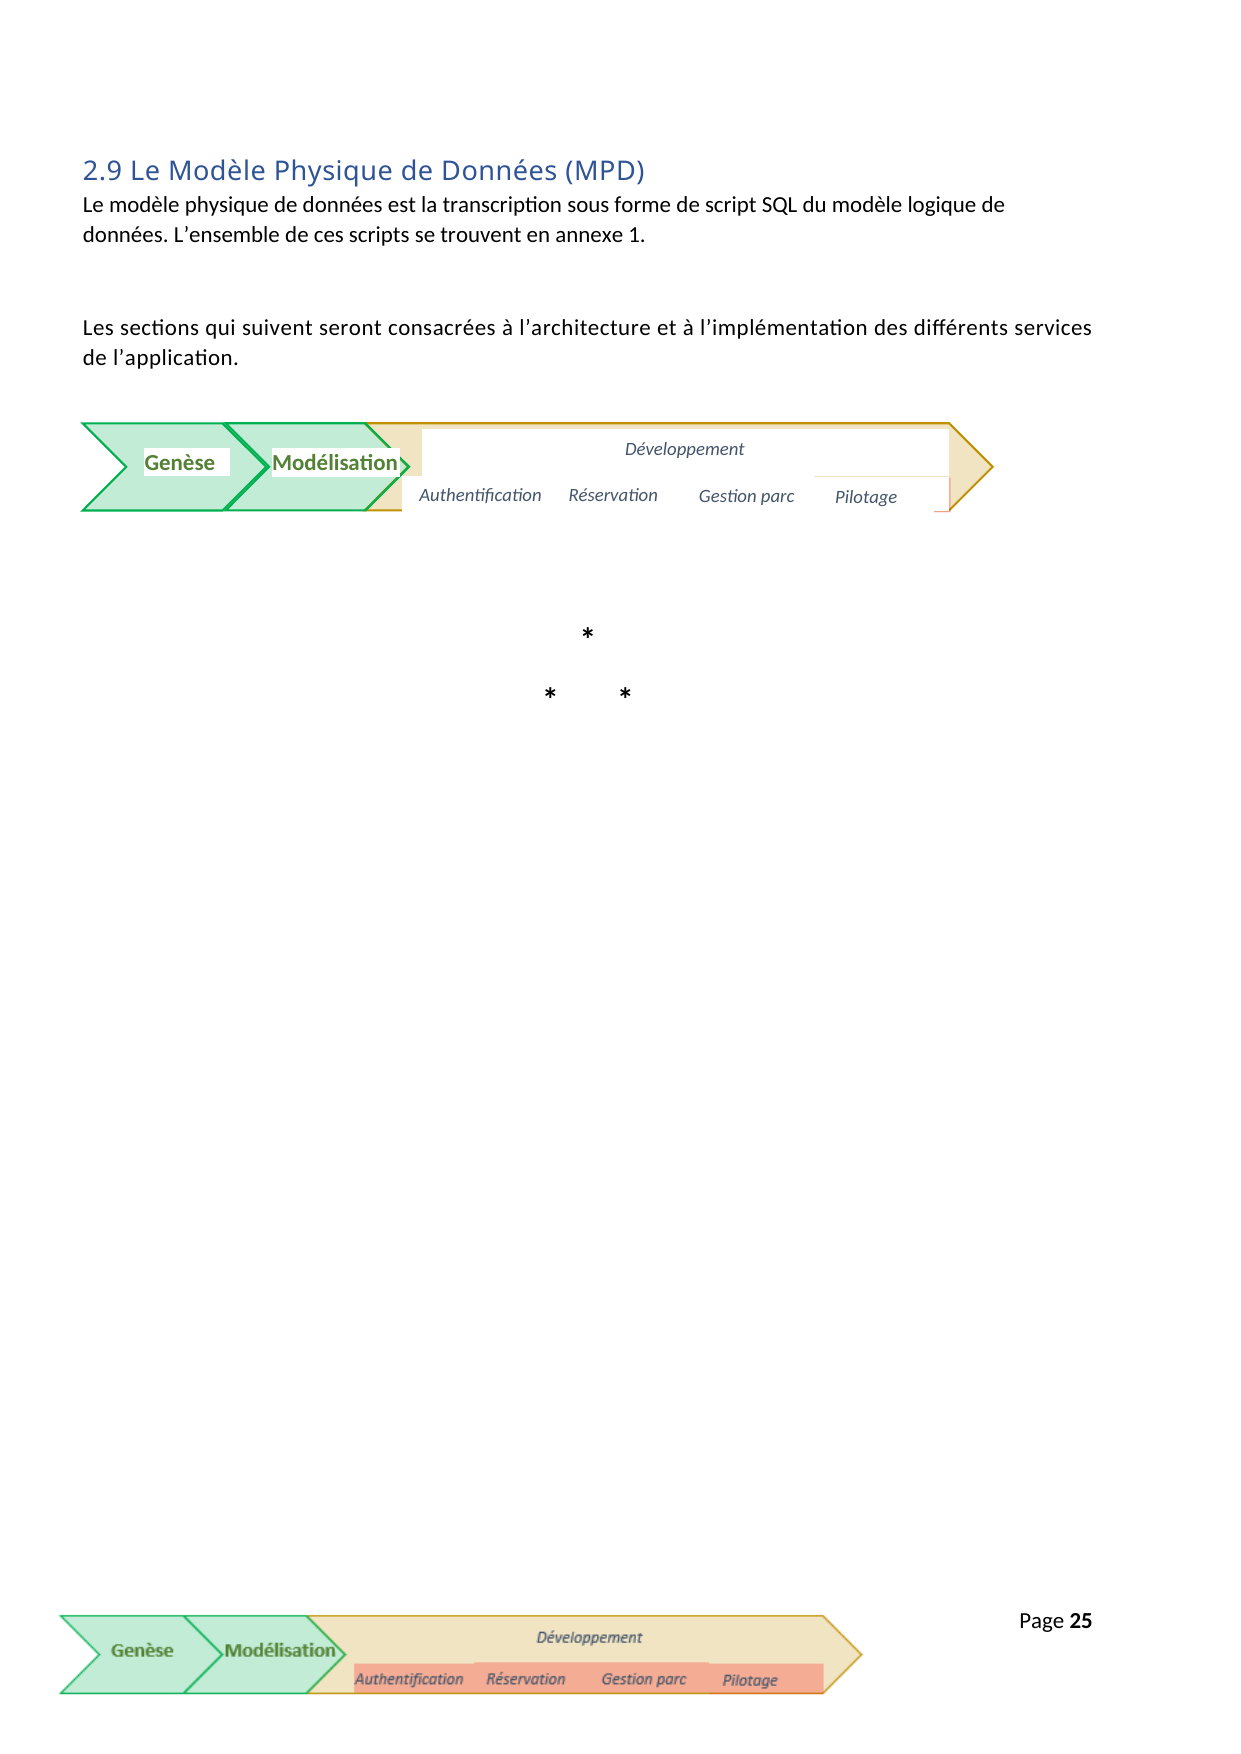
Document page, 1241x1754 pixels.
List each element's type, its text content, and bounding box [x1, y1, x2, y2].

subtitle 2.9 Le Modèle Physique de Données (MPD) [83, 152, 1092, 189]
text Le modèle physique de données est la transcription sous forme de script SQL du modèle logique de données. L’ensemble de ces scripts se trouvent en annexe 1. [83, 191, 1092, 248]
picture [56, 1607, 868, 1704]
text Réservation [561, 483, 667, 504]
text Authentification [417, 483, 546, 506]
text Genèse [144, 448, 230, 476]
text Gestion parc [695, 484, 799, 507]
text Les sections qui suivent seront consacrées à l’architecture et à l’implémentation des différents services de l’application. [83, 313, 1092, 371]
text Développement [437, 437, 934, 460]
text * * [83, 678, 1092, 719]
text Pilotage [815, 485, 919, 508]
text Modélisation [272, 448, 400, 476]
text * [83, 619, 1092, 660]
